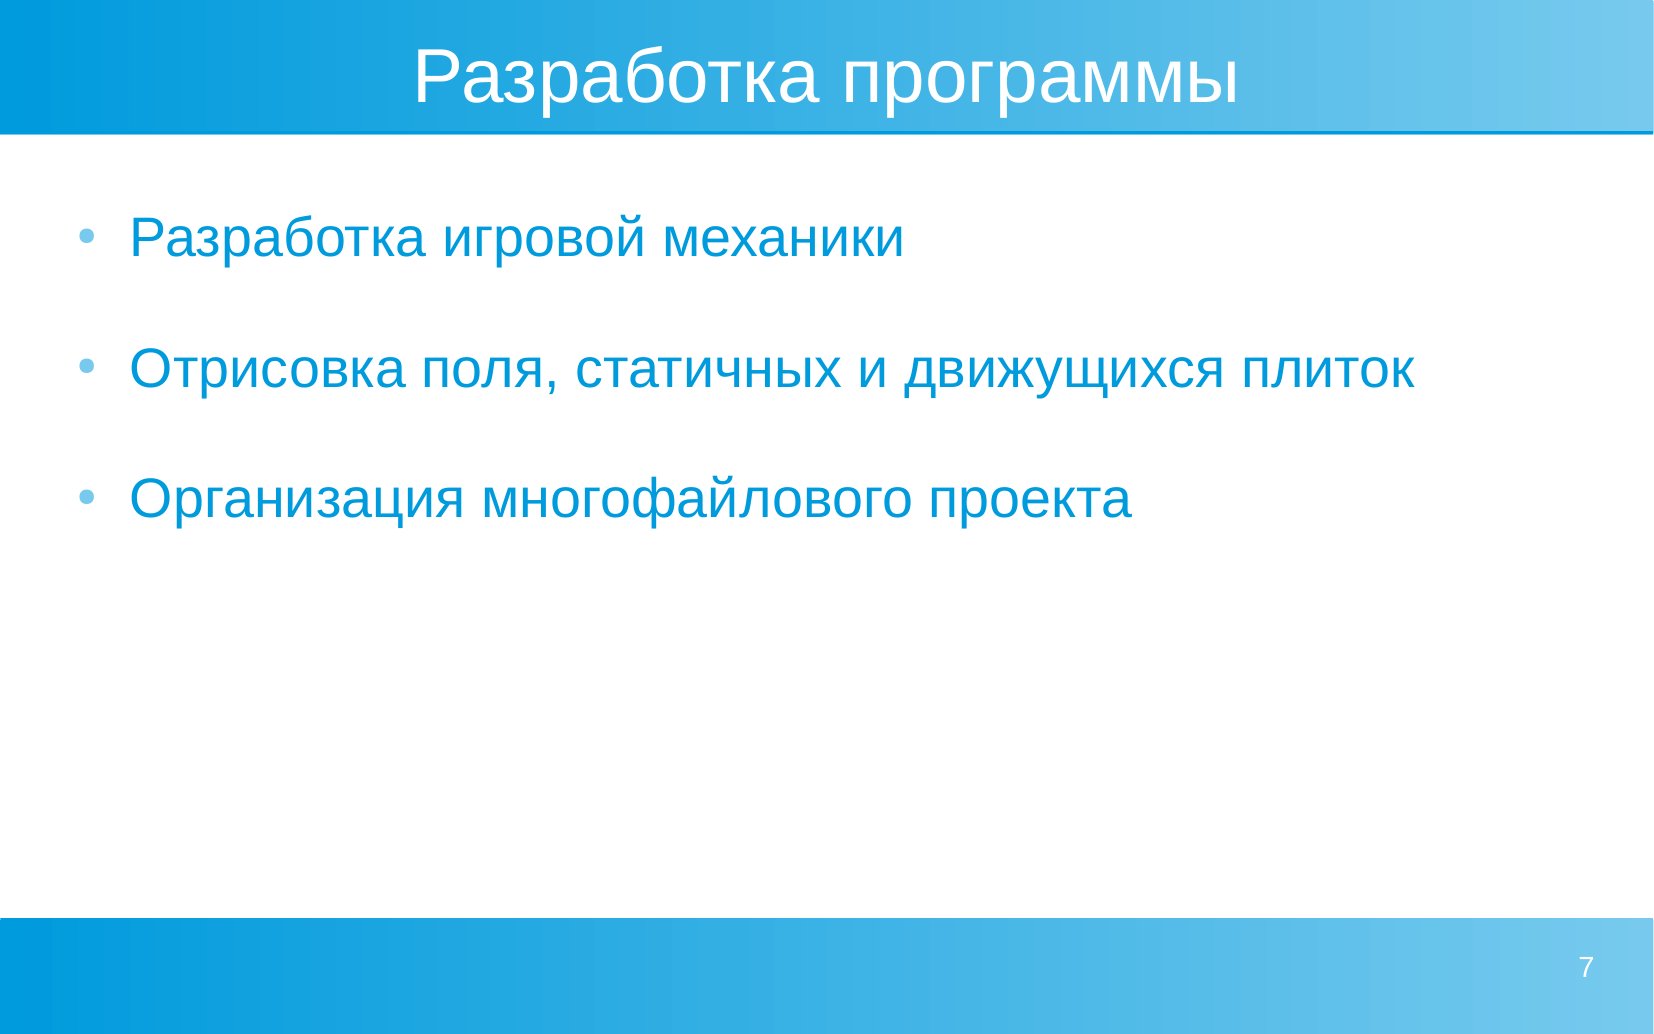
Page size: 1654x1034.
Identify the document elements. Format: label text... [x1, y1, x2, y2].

list Разработка игровой механики Отрисовка поля, статичных и движущихся плиток Организация многофайлового проекта [59, 196, 1595, 853]
title Разработка программы [59, 32, 1595, 120]
